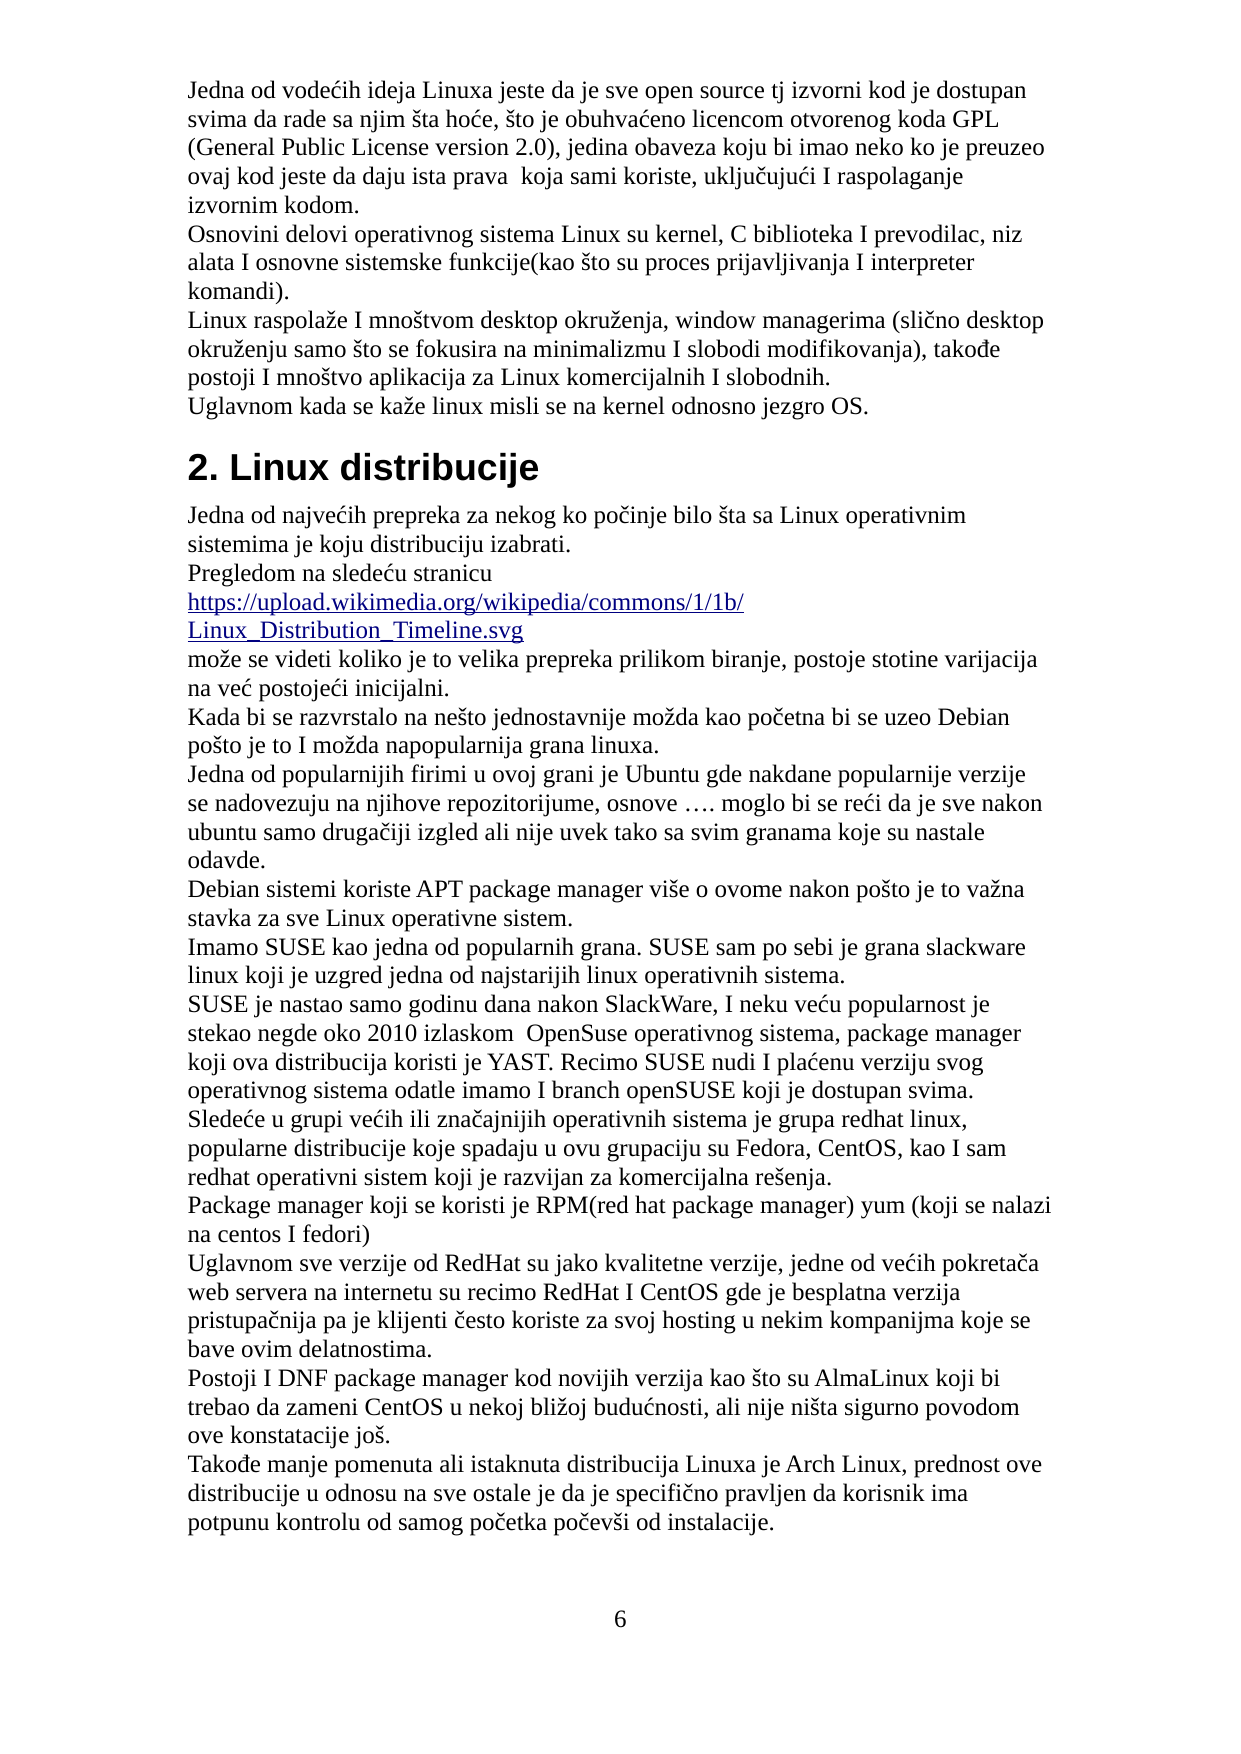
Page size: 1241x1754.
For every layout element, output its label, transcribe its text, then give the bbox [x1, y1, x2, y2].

text Jedna od vodećih ideja Linuxa jeste da je sve open source tj izvorni kod je dostupan svima da rade sa njim šta hoće, što je obuhvaćeno licencom otvorenog koda GPL (General Public License version 2.0), jedina obaveza koju bi imao neko ko je preuzeo ovaj kod jeste da daju ista prava koja sami koriste, uključujući I raspolaganje izvornim kodom. [187, 75, 1053, 219]
text Sledeće u grupi većih ili značajnijih operativnih sistema je grupa redhat linux, popularne distribucije koje spadaju u ovu grupaciju su Fedora, CentOS, kao I sam redhat operativni sistem koji je razvijan za komercijalna rešenja. [187, 1104, 1053, 1191]
text Linux raspolaže I mnoštvom desktop okruženja, window managerima (slično desktop okruženju samo što se fokusira na minimalizmu I slobodi modifikovanja), takođe postoji I mnoštvo aplikacija za Linux komercijalnih I slobodnih. [187, 305, 1053, 391]
text Postoji I DNF package manager kod novijih verzija kao što su AlmaLinux koji bi trebao da zameni CentOS u nekoj bližoj budućnosti, ali nije ništa sigurno povodom ove konstatacije još. [187, 1363, 1053, 1449]
text može se videti koliko je to velika prepreka prilikom biranje, postoje stotine varijacija na već postojeći inicijalni. [187, 644, 1053, 702]
text Package manager koji se koristi je RPM(red hat package manager) yum (koji se nalazi na centos I fedori) [187, 1191, 1053, 1248]
text SUSE je nastao samo godinu dana nakon SlackWare, I neku veću popularnost je stekao negde oko 2010 izlaskom OpenSuse operativnog sistema, package manager koji ova distribucija koristi je YAST. Recimo SUSE nudi I plaćenu verziju svog operativnog sistema odatle imamo I branch openSUSE koji je dostupan svima. [187, 989, 1053, 1104]
text Jedna od najvećih prepreka za nekog ko počinje bilo šta sa Linux operativnim sistemima je koju distribuciju izabrati. [187, 501, 1053, 558]
text Uglavnom sve verzije od RedHat su jako kvalitetne verzije, jedne od većih pokretača web servera na internetu su recimo RedHat I CentOS gde je besplatna verzija pristupačnija pa je klijenti često koriste za svoj hosting u nekim kompanijma koje se bave ovim delatnostima. [187, 1248, 1053, 1363]
text Takođe manje pomenuta ali istaknuta distribucija Linuxa je Arch Linux, prednost ove distribucije u odnosu na sve ostale je da je specifično pravljen da korisnik ima potpunu kontrolu od samog početka počevši od instalacije. [187, 1449, 1053, 1536]
text Osnovini delovi operativnog sistema Linux su kernel, C biblioteka I prevodilac, niz alata I osnovne sistemske funkcije(kao što su proces prijavljivanja I interpreter komandi). [187, 219, 1053, 305]
text Jedna od popularnijih firimi u ovoj grani je Ubuntu gde nakdane popularnije verzije se nadovezuju na njihove repozitorijume, osnove …. moglo bi se reći da je sve nakon ubuntu samo drugačiji izgled ali nije uvek tako sa svim granama koje su nastale odavde. [187, 759, 1053, 874]
text Imamo SUSE kao jedna od popularnih grana. SUSE sam po sebi je grana slackware linux koji je uzgred jedna od najstarijih linux operativnih sistema. [187, 932, 1053, 989]
subtitle 2. Linux distribucije [187, 445, 1053, 488]
text https://upload.wikimedia.org/wikipedia/commons/1/1b/Linux_Distribution_Timeline.svg [187, 587, 1053, 644]
text Pregledom na sledeću stranicu [187, 558, 1053, 587]
text Kada bi se razvrstalo na nešto jednostavnije možda kao početna bi se uzeo Debian pošto je to I možda napopularnija grana linuxa. [187, 702, 1053, 759]
text Debian sistemi koriste APT package manager više o ovome nakon pošto je to važna stavka za sve Linux operativne sistem. [187, 874, 1053, 932]
text Uglavnom kada se kaže linux misli se na kernel odnosno jezgro OS. [187, 391, 1053, 420]
